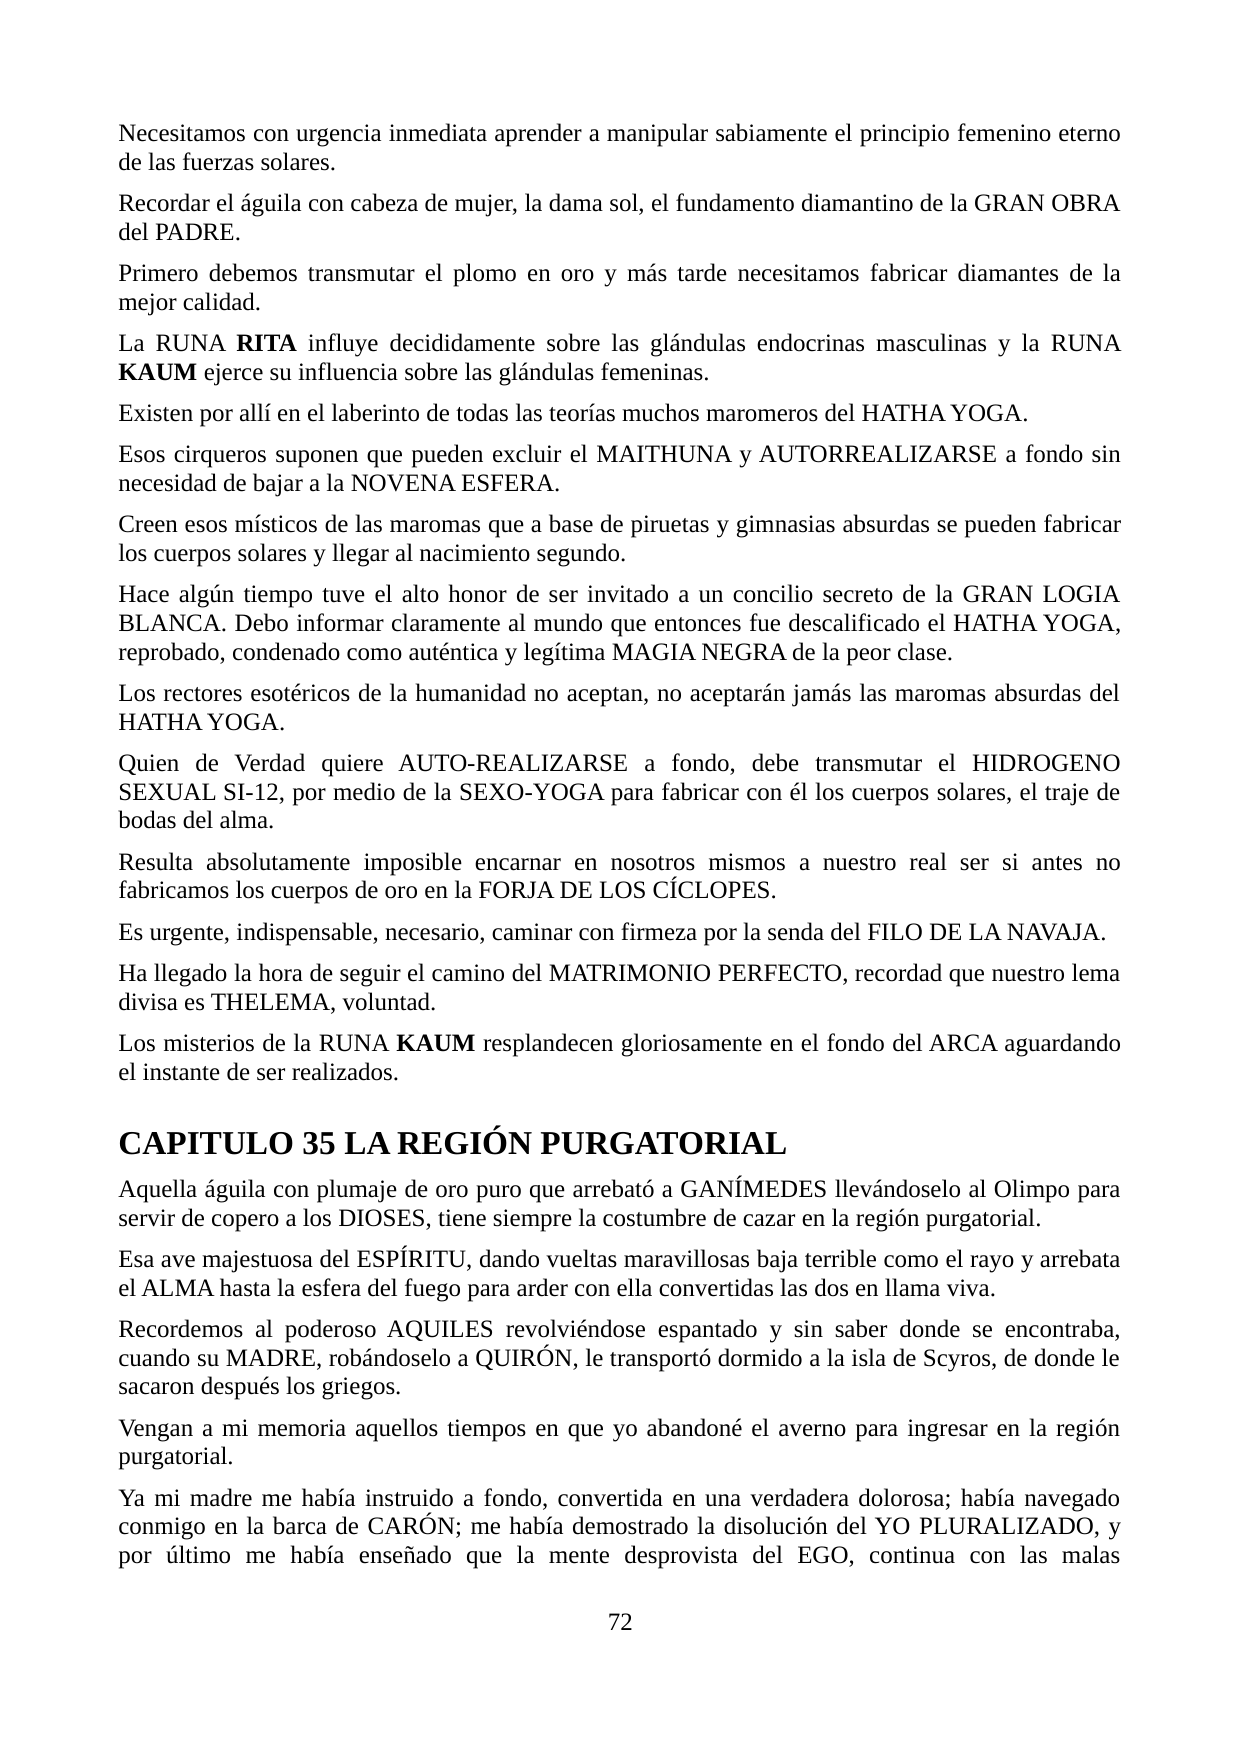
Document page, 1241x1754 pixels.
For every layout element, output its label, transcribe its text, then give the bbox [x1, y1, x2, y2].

text Creen esos místicos de las maromas que a base de piruetas y gimnasias absurdas se pueden fabricar los cuerpos solares y llegar al nacimiento segundo. [118, 509, 1122, 567]
text Ya mi madre me había instruido a fondo, convertida en una verdadera dolorosa; había navegado conmigo en la barca de CARÓN; me había demostrado la disolución del YO PLURALIZADO, y por último me había enseñado que la mente desprovista del EGO, continua con las malas [118, 1483, 1122, 1569]
text Recordemos al poderoso AQUILES revolviéndose espantado y sin saber donde se encontraba, cuando su MADRE, robándoselo a QUIRÓN, le transportó dormido a la isla de Scyros, de donde le sacaron después los griegos. [118, 1314, 1122, 1400]
text Existen por allí en el laberinto de todas las teorías muchos maromeros del HATHA YOGA. [118, 398, 1122, 427]
text Esos cirqueros suponen que pueden excluir el MAITHUNA y AUTORREALIZARSE a fondo sin necesidad de bajar a la NOVENA ESFERA. [118, 439, 1122, 497]
text Quien de Verdad quiere AUTO-REALIZARSE a fondo, debe transmutar el HIDROGENO SEXUAL SI-12, por medio de la SEXO-YOGA para fabricar con él los cuerpos solares, el traje de bodas del alma. [118, 748, 1122, 834]
text La RUNA RITA influye decididamente sobre las glándulas endocrinas masculinas y la RUNA KAUM ejerce su influencia sobre las glándulas femeninas. [118, 328, 1122, 386]
text Aquella águila con plumaje de oro puro que arrebató a GANÍMEDES llevándoselo al Olimpo para servir de copero a los DIOSES, tiene siempre la costumbre de cazar en la región purgatorial. [118, 1174, 1122, 1231]
text Primero debemos transmutar el plomo en oro y más tarde necesitamos fabricar diamantes de la mejor calidad. [118, 258, 1122, 316]
text Los rectores esotéricos de la humanidad no aceptan, no aceptarán jamás las maromas absurdas del HATHA YOGA. [118, 678, 1122, 736]
text Resulta absolutamente imposible encarnar en nosotros mismos a nuestro real ser si antes no fabricamos los cuerpos de oro en la FORJA DE LOS CÍCLOPES. [118, 847, 1122, 904]
text Hace algún tiempo tuve el alto honor de ser invitado a un concilio secreto de la GRAN LOGIA BLANCA. Debo informar claramente al mundo que entonces fue descalificado el HATHA YOGA, reprobado, condenado como auténtica y legítima MAGIA NEGRA de la peor clase. [118, 579, 1122, 666]
text Recordar el águila con cabeza de mujer, la dama sol, el fundamento diamantino de la GRAN OBRA del PADRE. [118, 188, 1122, 246]
text Necesitamos con urgencia inmediata aprender a manipular sabiamente el principio femenino eterno de las fuerzas solares. [118, 118, 1122, 176]
text Los misterios de la RUNA KAUM resplandecen gloriosamente en el fondo del ARCA aguardando el instante de ser realizados. [118, 1028, 1122, 1086]
text Es urgente, indispensable, necesario, caminar con firmeza por la senda del FILO DE LA NAVAJA. [118, 917, 1122, 946]
text Esa ave majestuosa del ESPÍRITU, dando vueltas maravillosas baja terrible como el rayo y arrebata el ALMA hasta la esfera del fuego para arder con ella convertidas las dos en llama viva. [118, 1244, 1122, 1301]
text Ha llegado la hora de seguir el camino del MATRIMONIO PERFECTO, recordad que nuestro lema divisa es THELEMA, voluntad. [118, 958, 1122, 1016]
subtitle CAPITULO 35 LA REGIÓN PURGATORIAL [118, 1123, 1122, 1161]
text Vengan a mi memoria aquellos tiempos en que yo abandoné el averno para ingresar en la región purgatorial. [118, 1413, 1122, 1470]
